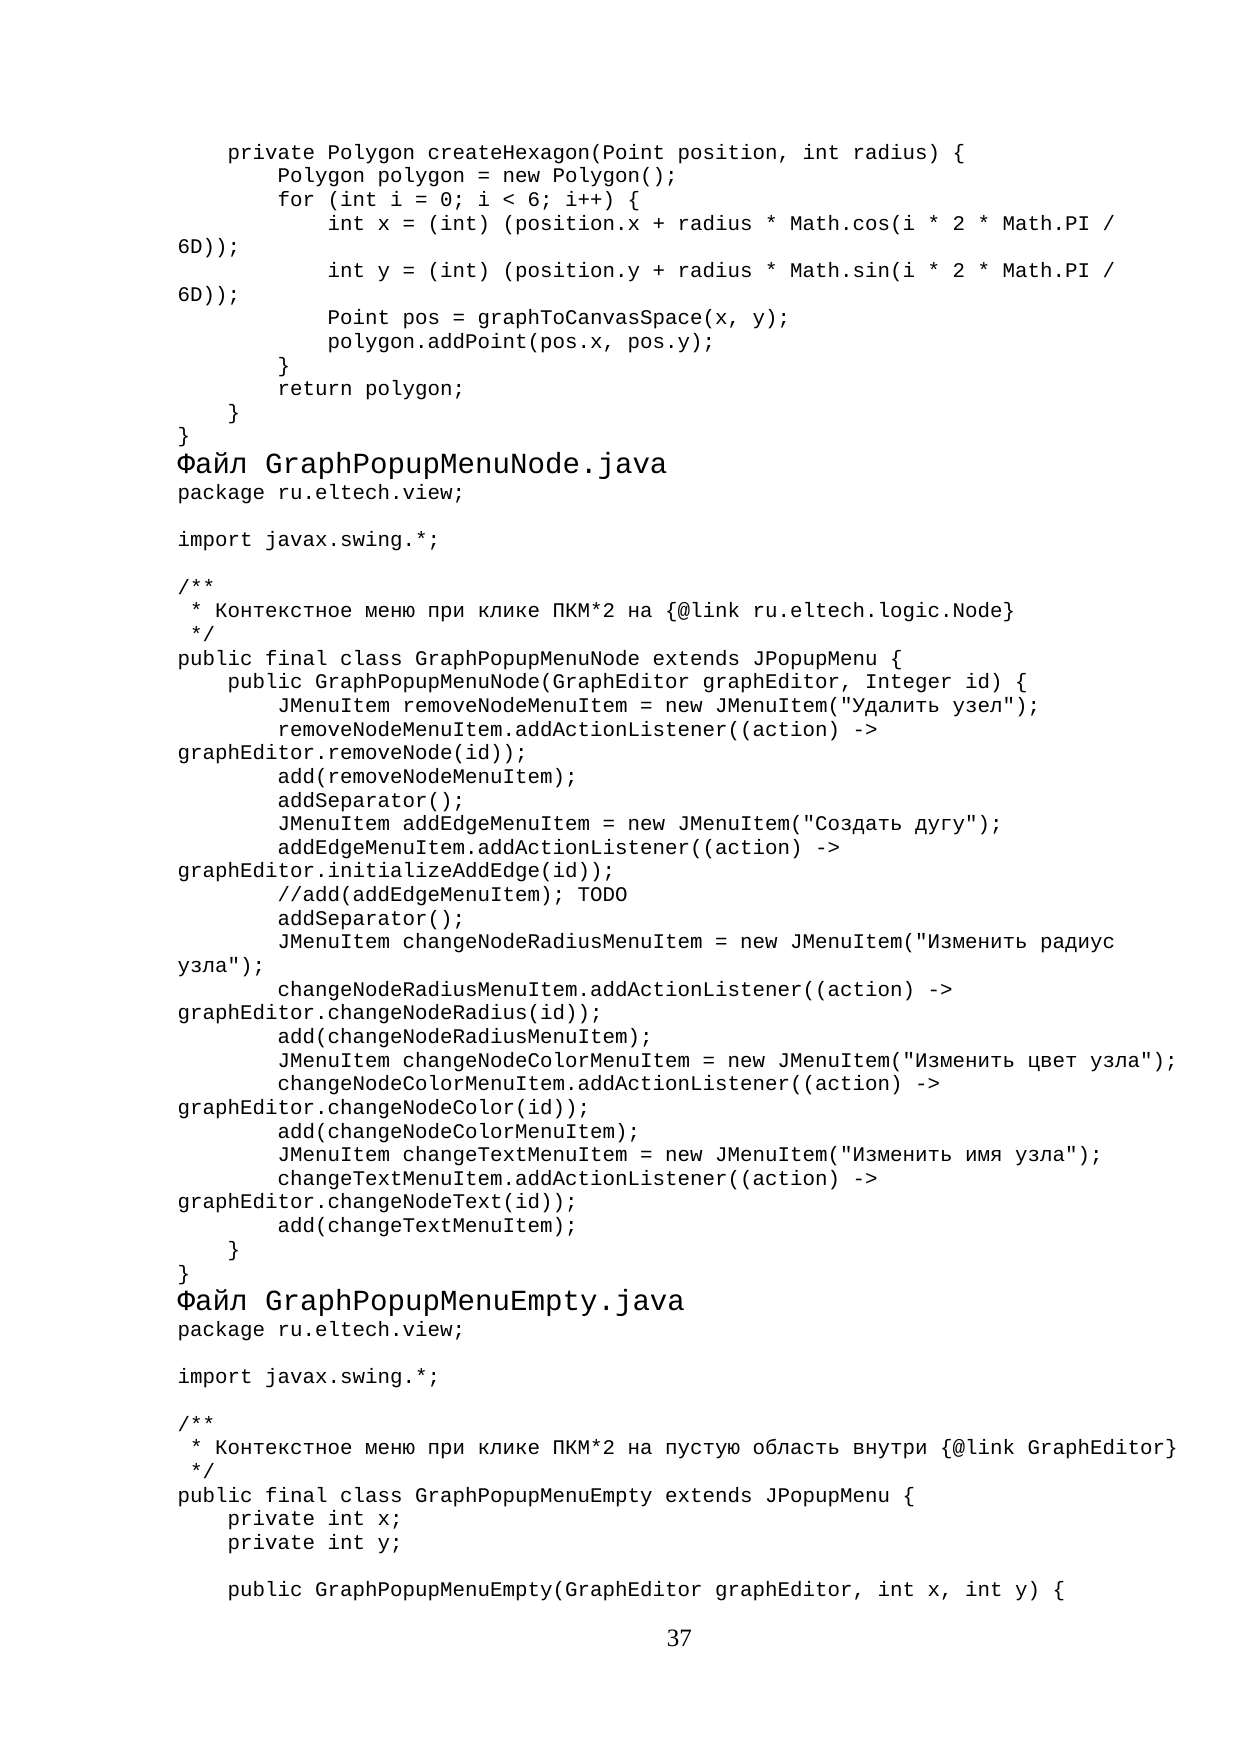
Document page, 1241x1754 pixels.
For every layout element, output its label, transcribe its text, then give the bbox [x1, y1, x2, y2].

text changeNodeColorMenuItem.addActionListener((action) -> graphEditor.changeNodeColor(id)); [177, 1073, 1181, 1121]
text for (int i = 0; i < 6; i++) { [177, 189, 1181, 213]
text public GraphPopupMenuNode(GraphEditor graphEditor, Integer id) { [177, 671, 1181, 695]
text } [177, 1262, 1181, 1286]
text add(changeTextMenuItem); [177, 1215, 1181, 1239]
text removeNodeMenuItem.addActionListener((action) -> graphEditor.removeNode(id)); [177, 719, 1181, 766]
text changeNodeRadiusMenuItem.addActionListener((action) -> graphEditor.changeNodeRadius(id)); [177, 979, 1181, 1026]
text add(removeNodeMenuItem); [177, 766, 1181, 789]
text */ [177, 624, 1181, 648]
text add(changeNodeRadiusMenuItem); [177, 1026, 1181, 1050]
text JMenuItem changeNodeRadiusMenuItem = new JMenuItem("Изменить радиус узла"); [177, 931, 1181, 979]
text addSeparator(); [177, 789, 1181, 813]
text } [177, 402, 1181, 426]
text int x = (int) (position.x + radius * Math.cos(i * 2 * Math.PI / 6D)); [177, 213, 1181, 260]
text } [177, 426, 1181, 449]
text int y = (int) (position.y + radius * Math.sin(i * 2 * Math.PI / 6D)); [177, 260, 1181, 307]
text JMenuItem changeTextMenuItem = new JMenuItem("Изменить имя узла"); [177, 1144, 1181, 1168]
text package ru.eltech.view; [177, 1319, 1181, 1343]
text } [177, 354, 1181, 378]
text package ru.eltech.view; [177, 482, 1181, 506]
text private Polygon createHexagon(Point position, int radius) { [177, 142, 1181, 165]
text Point pos = graphToCanvasSpace(x, y); [177, 307, 1181, 331]
text JMenuItem changeNodeColorMenuItem = new JMenuItem("Изменить цвет узла"); [177, 1050, 1181, 1073]
text import javax.swing.*; [177, 529, 1181, 553]
text private int y; [177, 1532, 1181, 1556]
text addEdgeMenuItem.addActionListener((action) -> graphEditor.initializeAddEdge(id)); [177, 837, 1181, 884]
text polygon.addPoint(pos.x, pos.y); [177, 331, 1181, 354]
text public GraphPopupMenuEmpty(GraphEditor graphEditor, int x, int y) { [177, 1579, 1181, 1603]
text Файл GraphPopupMenuNode.java [177, 449, 1181, 482]
text Polygon polygon = new Polygon(); [177, 165, 1181, 189]
text * Контекстное меню при клике ПКМ*2 на пустую область внутри {@link GraphEditor} [177, 1437, 1181, 1461]
text import javax.swing.*; [177, 1366, 1181, 1390]
text /** [177, 577, 1181, 600]
text return polygon; [177, 378, 1181, 402]
text addSeparator(); [177, 908, 1181, 931]
text * Контекстное меню при клике ПКМ*2 на {@link ru.eltech.logic.Node} [177, 600, 1181, 624]
text public final class GraphPopupMenuNode extends JPopupMenu { [177, 648, 1181, 671]
text changeTextMenuItem.addActionListener((action) -> graphEditor.changeNodeText(id)); [177, 1168, 1181, 1215]
text //add(addEdgeMenuItem); TODO [177, 884, 1181, 908]
text add(changeNodeColorMenuItem); [177, 1121, 1181, 1144]
text JMenuItem addEdgeMenuItem = new JMenuItem("Создать дугу"); [177, 813, 1181, 837]
text JMenuItem removeNodeMenuItem = new JMenuItem("Удалить узел"); [177, 695, 1181, 719]
text */ [177, 1461, 1181, 1485]
text Файл GraphPopupMenuEmpty.java [177, 1286, 1181, 1319]
text private int x; [177, 1508, 1181, 1532]
text /** [177, 1414, 1181, 1437]
text public final class GraphPopupMenuEmpty extends JPopupMenu { [177, 1485, 1181, 1508]
text } [177, 1239, 1181, 1262]
